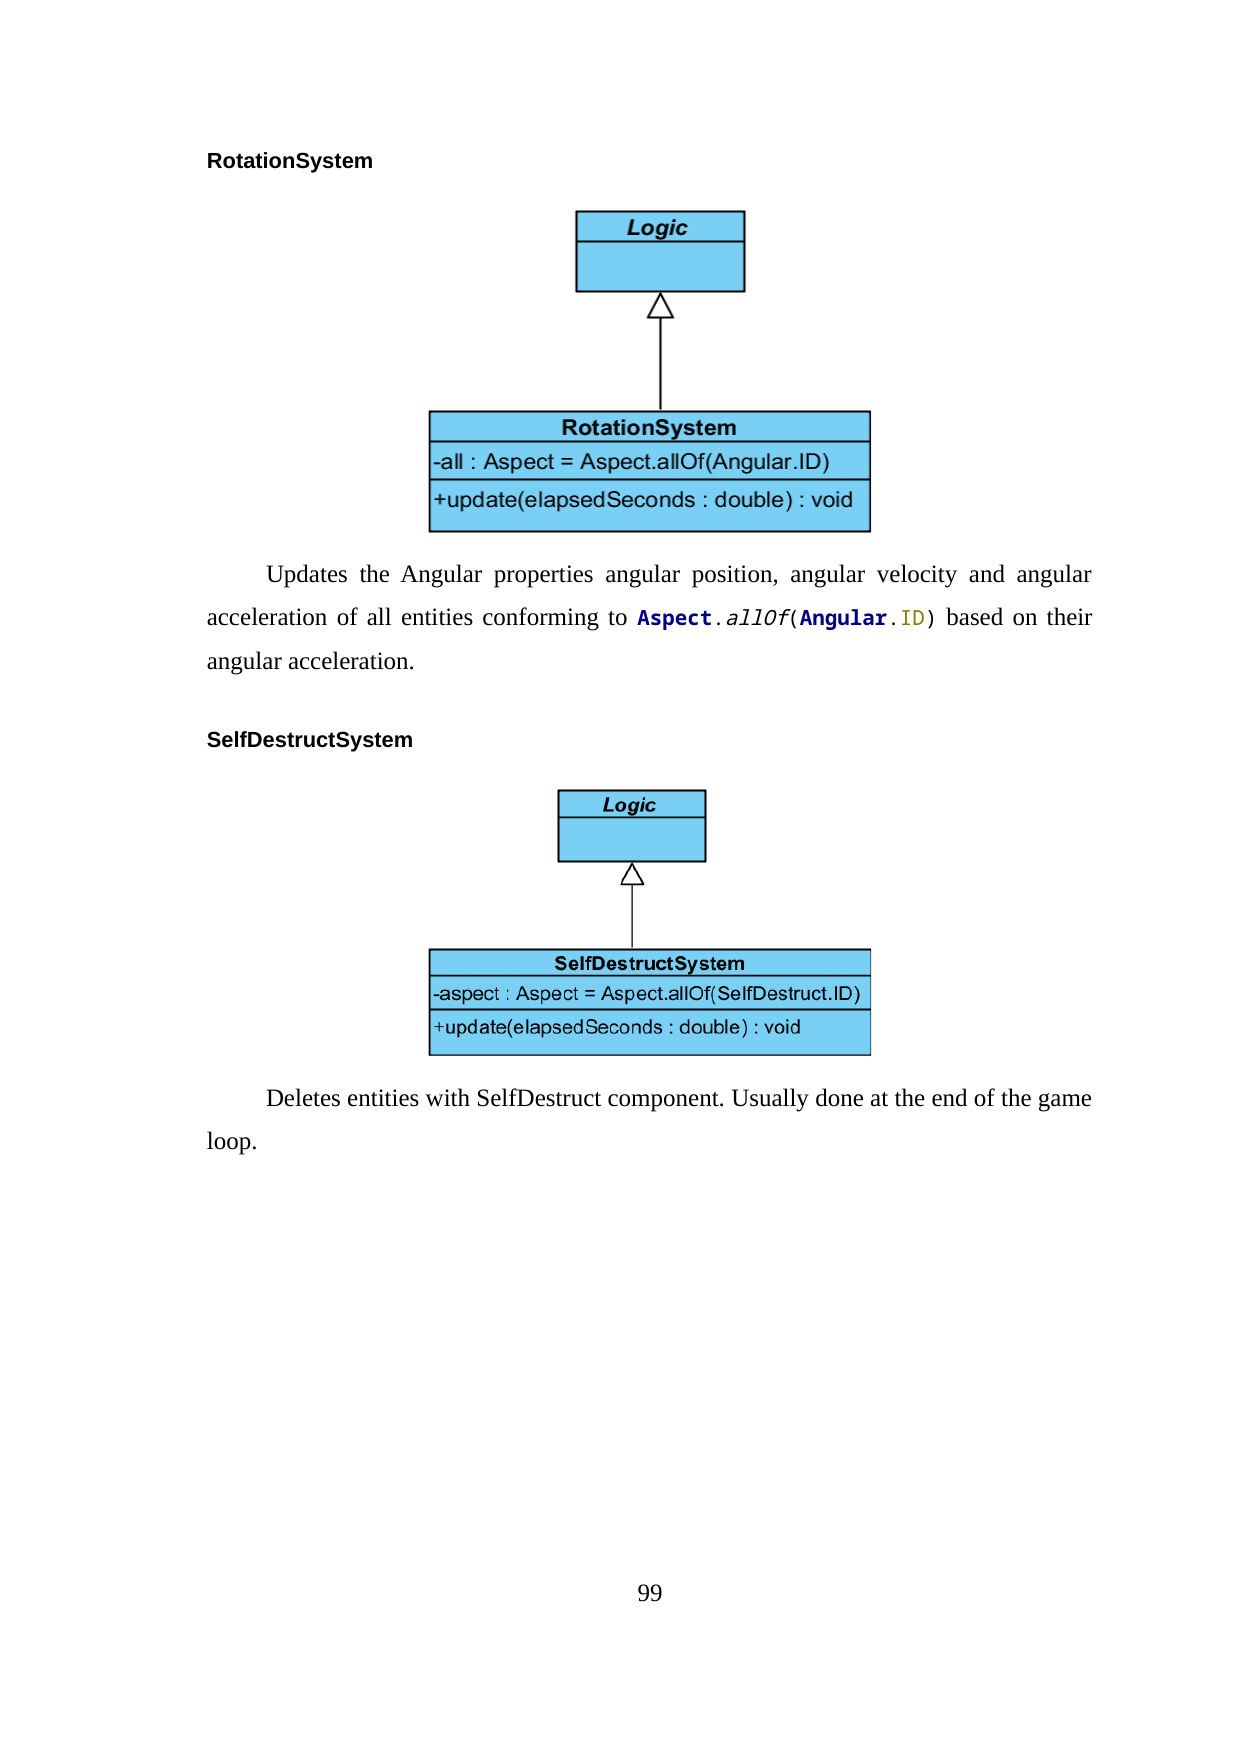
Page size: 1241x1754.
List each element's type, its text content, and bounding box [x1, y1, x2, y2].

picture [428, 210, 872, 533]
subtitle SelfDestructSystem [207, 727, 1093, 752]
text Deletes entities with SelfDestruct component. Usually done at the end of the game loop. [207, 1083, 1093, 1154]
text Updates the Angular properties angular position, angular velocity and angular acceleration of all entities conforming to Aspect.allOf(Angular.ID) based on their angular acceleration. [207, 559, 1093, 675]
picture [428, 789, 872, 1056]
subtitle RotationSystem [207, 148, 1093, 173]
